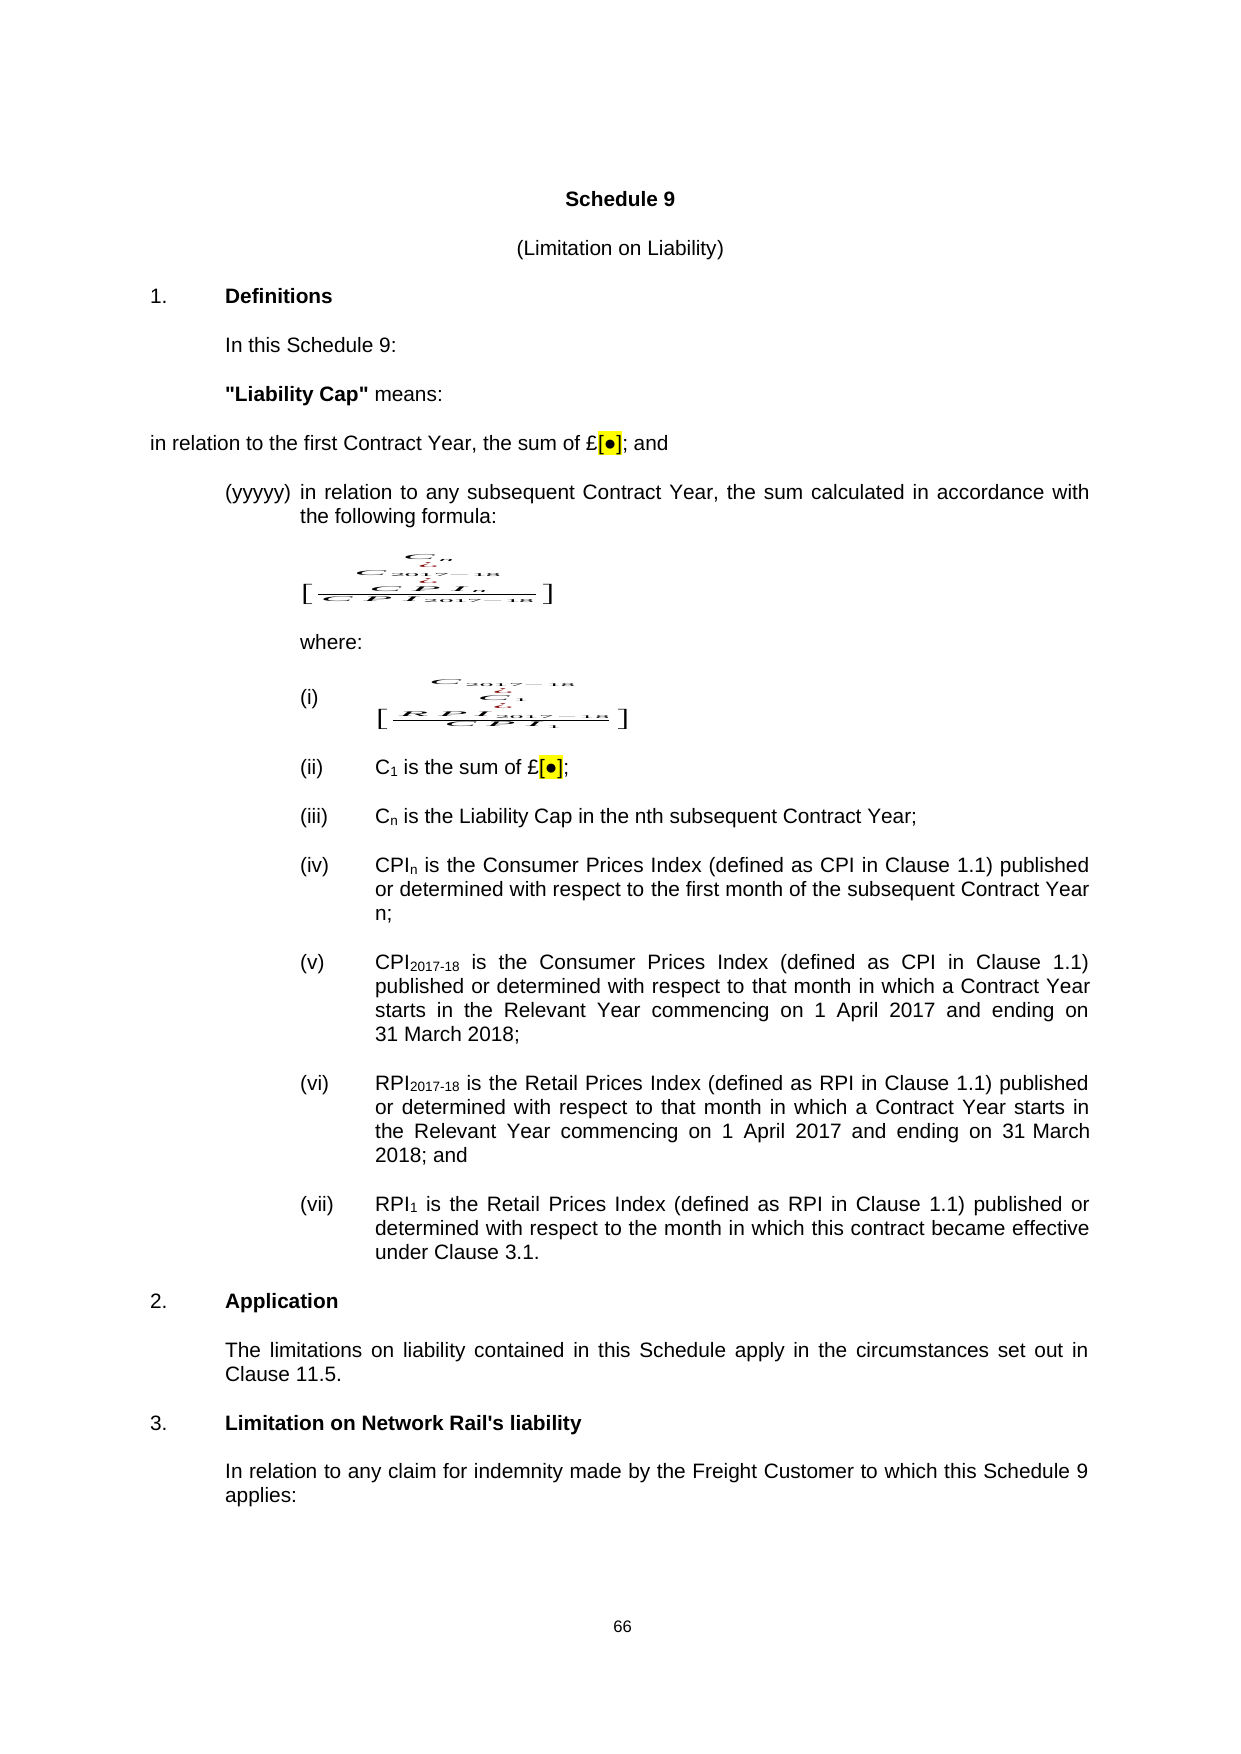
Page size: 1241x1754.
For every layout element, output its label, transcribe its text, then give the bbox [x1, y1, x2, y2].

subtitle CPIn is the Consumer Prices Index (defined as CPI in Clause 1.1) published or determined with respect to the first month of the subsequent Contract Year n; [300, 853, 1090, 925]
subtitle RPI1 is the Retail Prices Index (defined as RPI in Clause 1.1) published or determined with respect to the month in which this contract became effective under Clause 3.1. [300, 1192, 1090, 1263]
text In relation to any claim for indemnity made by the Freight Customer to which this Schedule 9 applies: [225, 1459, 1090, 1507]
subtitle in relation to the first Contract Year, the sum of £[●]; and [150, 431, 1090, 455]
list Application [150, 1288, 1090, 1312]
text "Liability Cap" means: [225, 382, 1090, 406]
list Limitation on Network Rail's liability [150, 1410, 1090, 1434]
subtitle RPI2017-18 is the Retail Prices Index (defined as RPI in Clause 1.1) published or determined with respect to that month in which a Contract Year starts in the Relevant Year commencing on 1 April 2017 and ending on 31 March 2018; and [300, 1071, 1090, 1167]
subtitle CPI2017-18 is the Consumer Prices Index (defined as CPI in Clause 1.1) published or determined with respect to that month in which a Contract Year starts in the Relevant Year commencing on 1 April 2017 and ending on 31 March 2018; [300, 950, 1090, 1046]
subtitle C1 is the sum of £[●]; [300, 755, 1090, 779]
text where: [300, 630, 1090, 654]
text The limitations on liability contained in this Schedule apply in the circumstances set out in Clause 11.5. [225, 1337, 1090, 1385]
list (Limitation on Liability) [150, 235, 1090, 259]
text In this Schedule 9: [225, 333, 1090, 357]
list Schedule 9 [150, 186, 1090, 210]
subtitle Cn is the Liability Cap in the nth subsequent Contract Year; [300, 804, 1090, 828]
subtitle in relation to any subsequent Contract Year, the sum calculated in accordance with the following formula: [225, 480, 1090, 528]
list Definitions [150, 284, 1090, 308]
